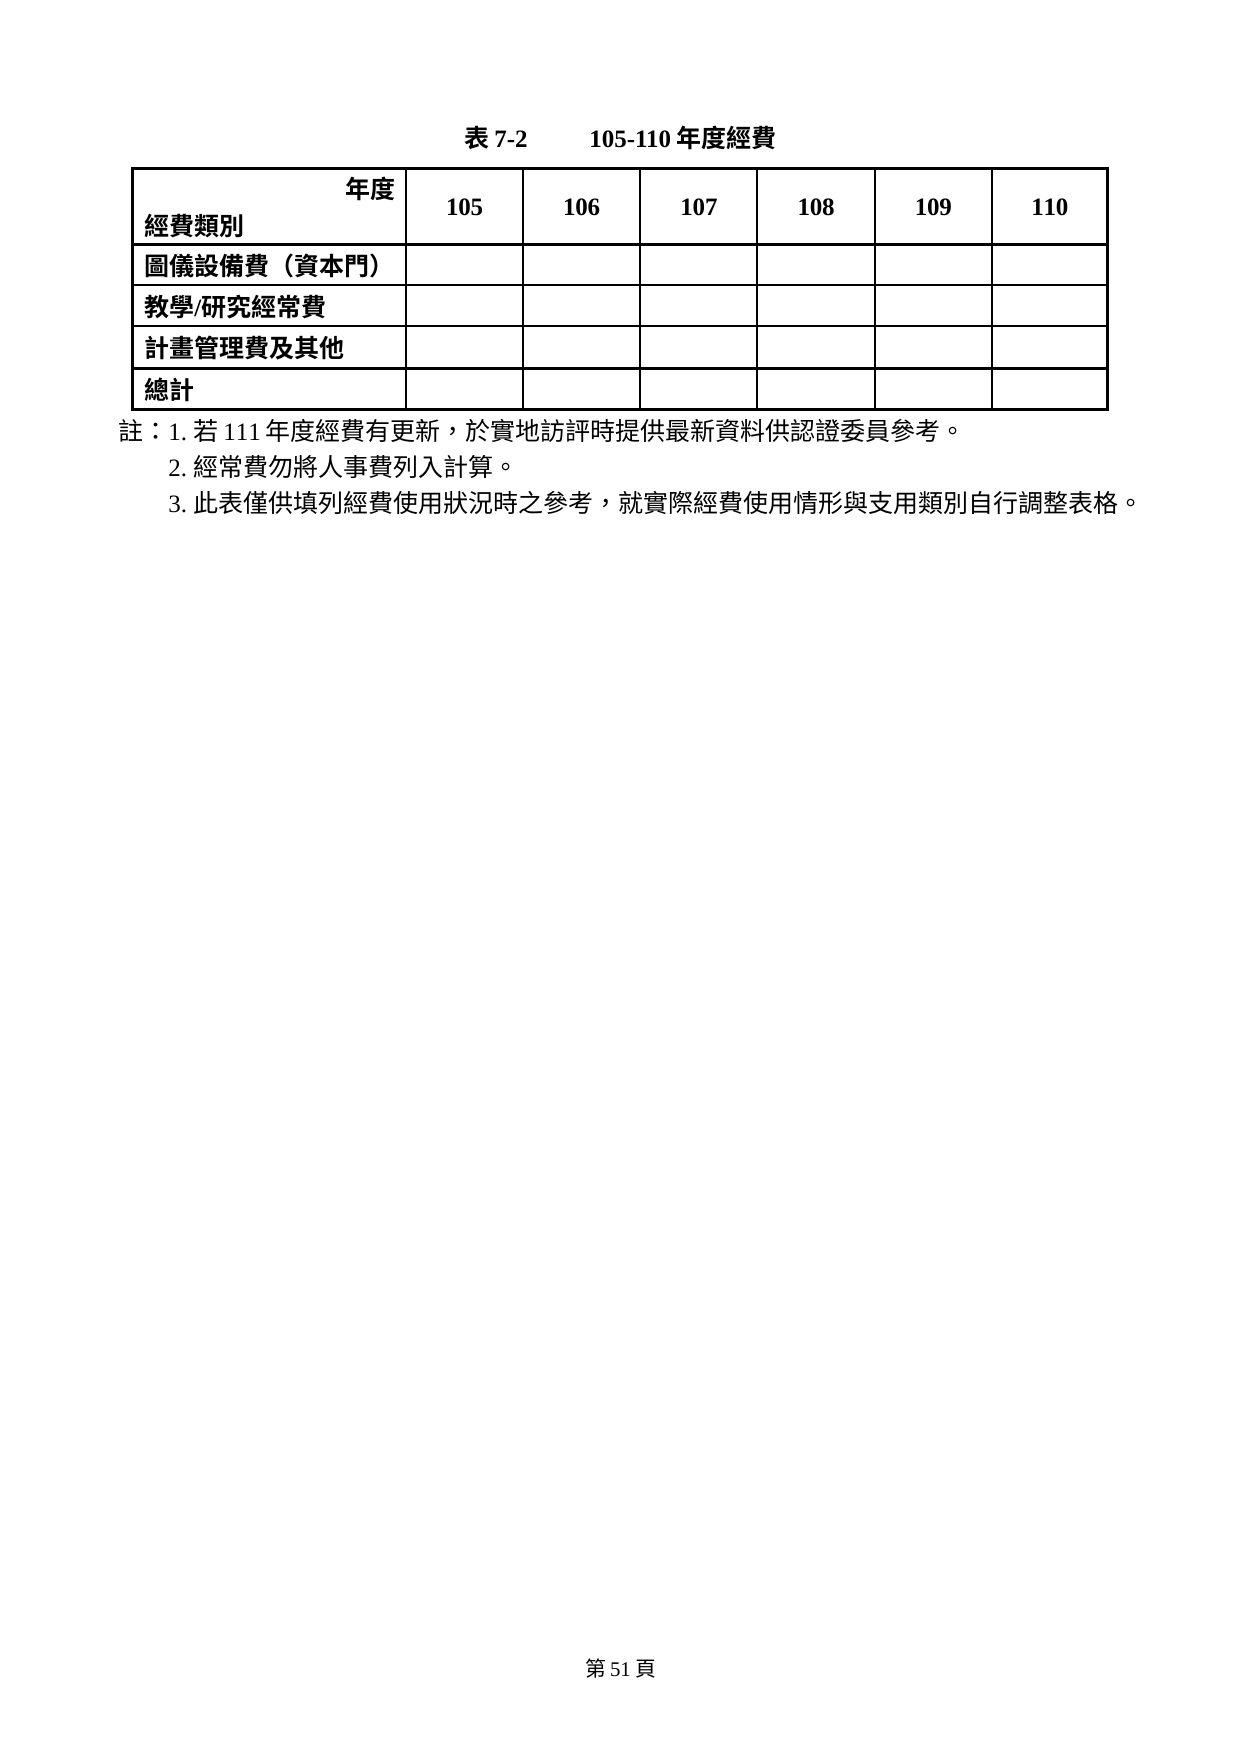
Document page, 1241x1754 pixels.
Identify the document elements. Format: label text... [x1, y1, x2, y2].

table_cell [758, 327, 874, 367]
table_cell [641, 286, 756, 325]
table_cell [407, 246, 522, 284]
table_cell [407, 286, 522, 325]
table_cell [876, 370, 991, 408]
table_cell [993, 246, 1106, 284]
table_cell 教學/研究經常費 [134, 286, 405, 325]
table_header 年度 經費類別 [134, 170, 405, 242]
table_header 109 [876, 170, 991, 242]
table_cell [641, 370, 756, 408]
text 表7-2 105-110年度經費 [118, 118, 1122, 154]
table_cell 計畫管理費及其他 [134, 327, 405, 367]
table_cell [993, 286, 1106, 325]
table_header 108 [758, 170, 874, 242]
table_header 107 [641, 170, 756, 242]
table_header 105 [407, 170, 522, 242]
table_cell [758, 370, 874, 408]
table_cell 圖儀設備費（資本門） [134, 246, 405, 284]
table_header 110 [993, 170, 1106, 242]
table_cell 總計 [134, 370, 405, 408]
table_cell [876, 246, 991, 284]
table_cell [758, 286, 874, 325]
table_cell [524, 286, 639, 325]
table_cell [993, 370, 1106, 408]
table_cell [407, 370, 522, 408]
table_cell [758, 246, 874, 284]
text 2. 經常費勿將人事費列入計算。 [118, 447, 1122, 483]
table_cell [524, 246, 639, 284]
text 註：1. 若111年度經費有更新，於實地訪評時提供最新資料供認證委員參考。 [118, 411, 1122, 447]
table_cell [524, 370, 639, 408]
table_cell [876, 327, 991, 367]
table_header 106 [524, 170, 639, 242]
table_cell [641, 246, 756, 284]
text 3. 此表僅供填列經費使用狀況時之參考，就實際經費使用情形與支用類別自行調整表格。 [118, 483, 1122, 520]
table_cell [524, 327, 639, 367]
table_cell [993, 327, 1106, 367]
table_cell [407, 327, 522, 367]
table_cell [876, 286, 991, 325]
table_cell [641, 327, 756, 367]
